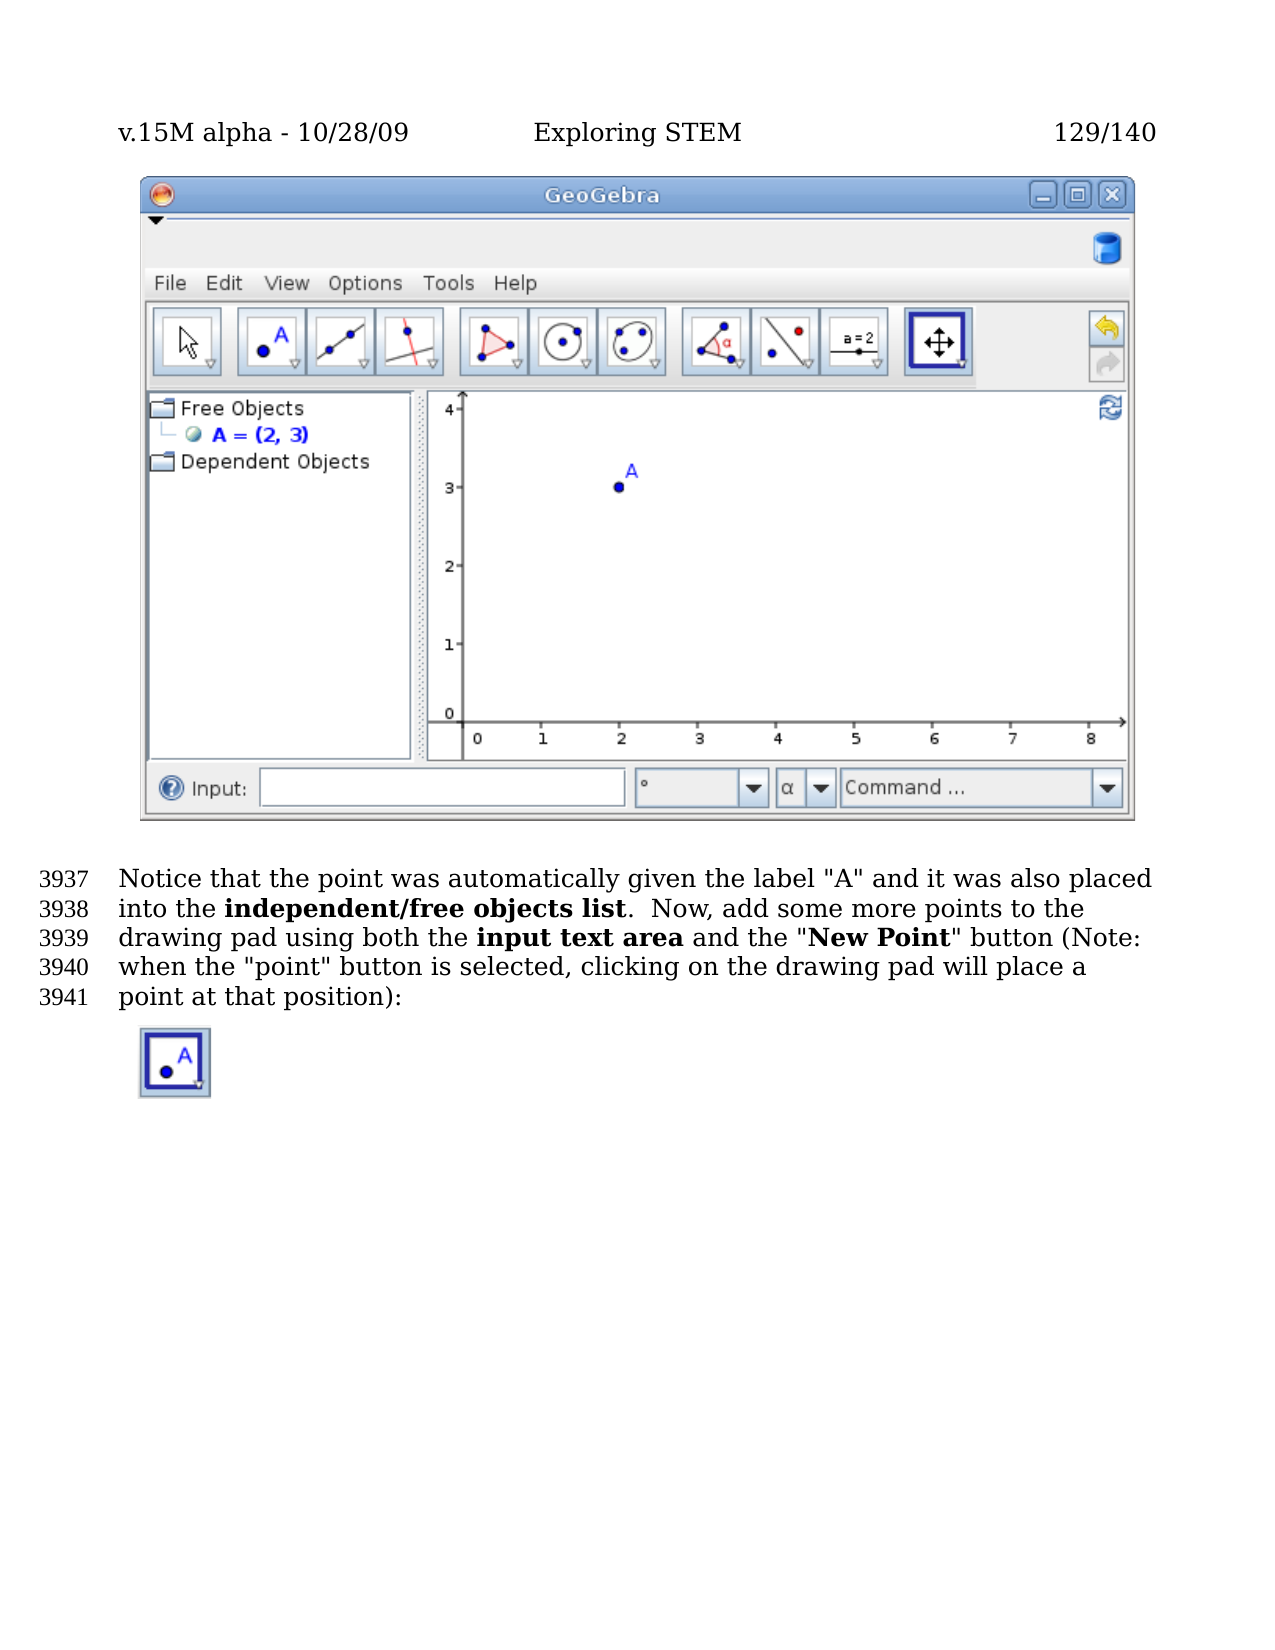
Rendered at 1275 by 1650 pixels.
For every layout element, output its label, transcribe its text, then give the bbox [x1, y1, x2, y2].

text Notice that the point was automatically given the label "A" and it was also placed into the independent/free objects list. Now, add some more points to the drawing pad using both the input text area and the "New Point" button (Note: when the "point" button is selected, clicking on the drawing pad will place a point at that position): [118, 865, 1157, 1011]
picture [137, 1025, 212, 1099]
picture [140, 176, 1136, 821]
